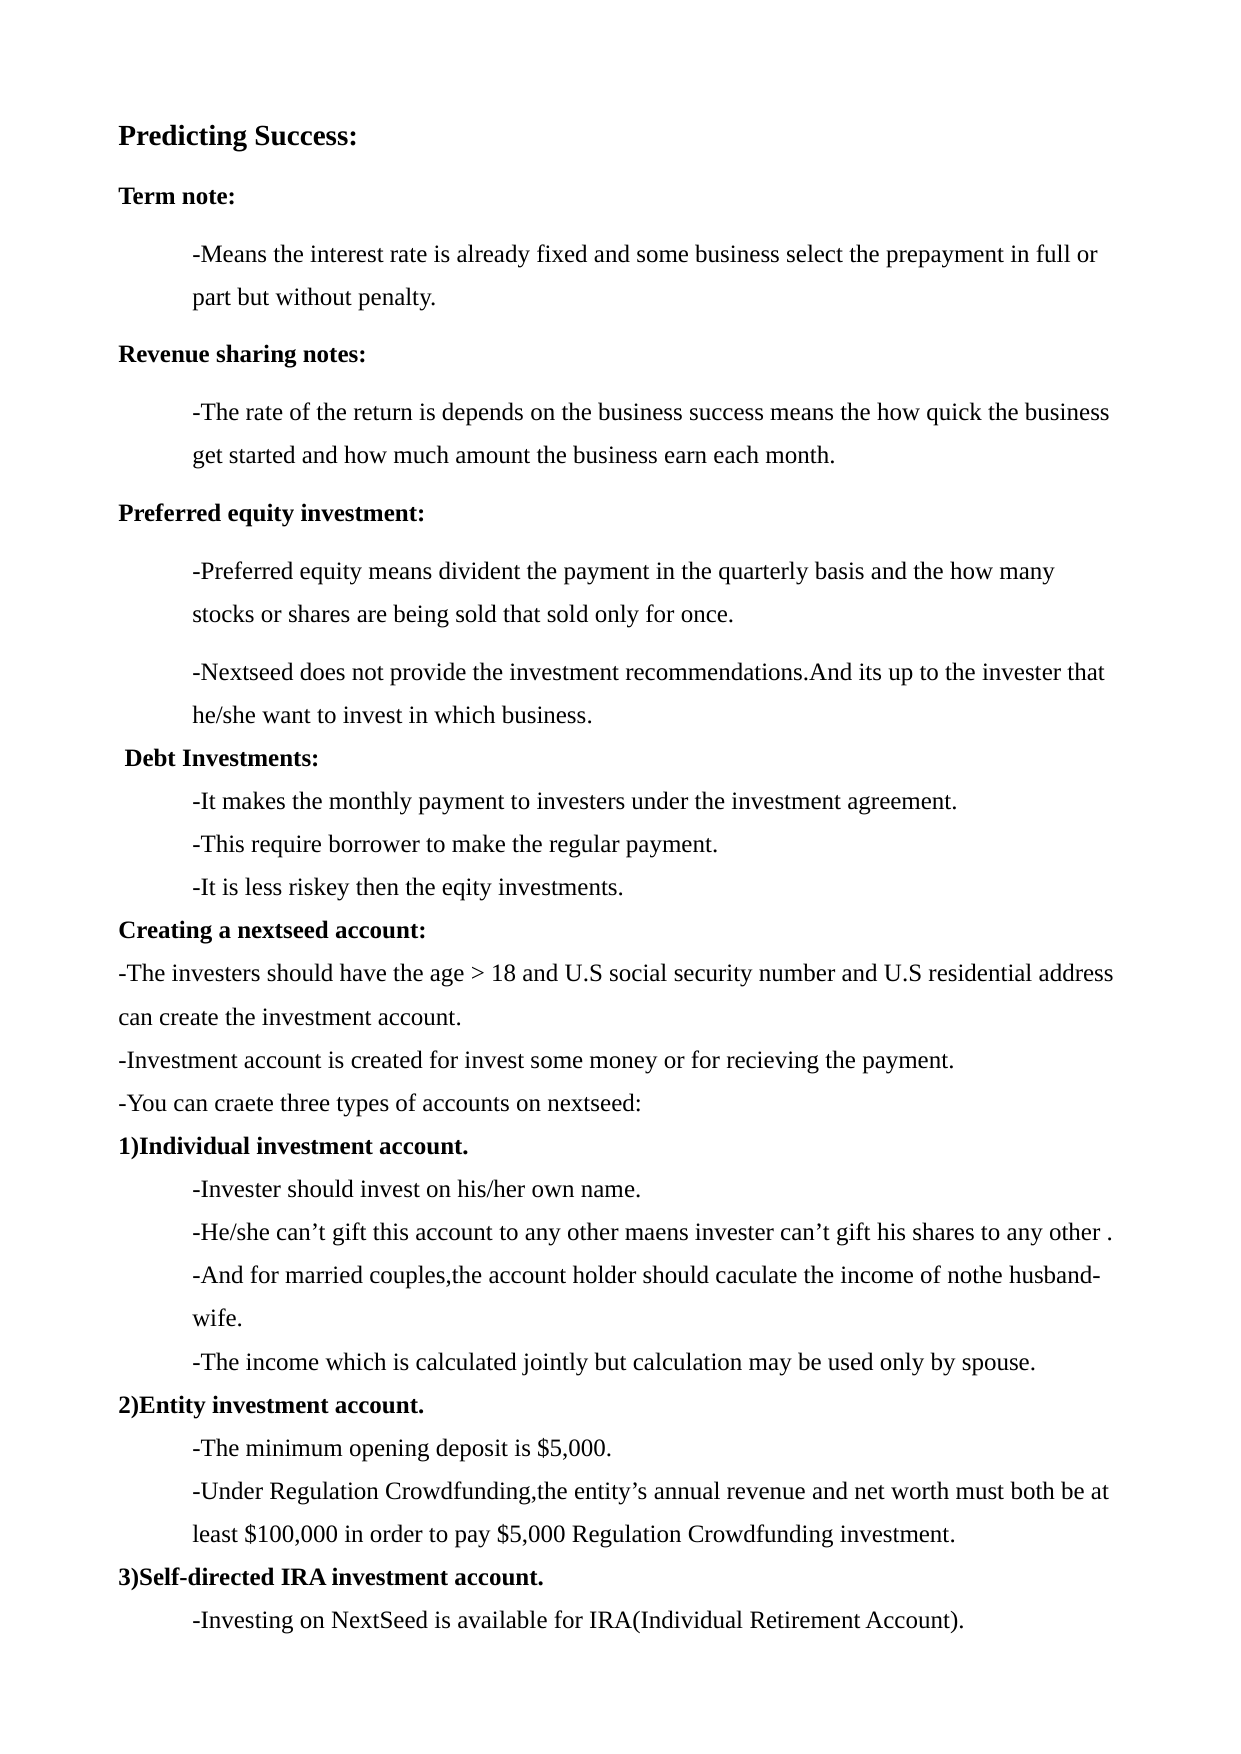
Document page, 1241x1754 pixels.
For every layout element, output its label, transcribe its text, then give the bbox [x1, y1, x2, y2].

text -The income which is calculated jointly but calculation may be used only by spouse. [118, 1347, 1122, 1375]
text -Nextseed does not provide the investment recommendations.And its up to the invester that he/she want to invest in which business. [118, 657, 1122, 728]
text -Invester should invest on his/her own name. [118, 1174, 1122, 1203]
text -The minimum opening deposit is $5,000. [118, 1433, 1122, 1462]
text -This require borrower to make the regular payment. [118, 829, 1122, 858]
text Creating a nextseed account: [118, 915, 1122, 944]
text -It is less riskey then the eqity investments. [118, 872, 1122, 901]
text Debt Investments: [118, 743, 1122, 772]
text Revenue sharing notes: [118, 339, 1122, 368]
text -Investment account is created for invest some money or for recieving the payment. [118, 1045, 1122, 1073]
text Term note: [118, 181, 1122, 210]
text -Means the interest rate is already fixed and some business select the prepayment in full or part but without penalty. [118, 239, 1122, 311]
text 3)Self-directed IRA investment account. [118, 1562, 1122, 1591]
text -The investers should have the age > 18 and U.S social security number and U.S residential address can create the investment account. [118, 958, 1122, 1030]
text -Preferred equity means divident the payment in the quarterly basis and the how many stocks or shares are being sold that sold only for once. [118, 556, 1122, 628]
text -He/she can’t gift this account to any other maens invester can’t gift his shares to any other . [118, 1217, 1122, 1246]
text -Investing on NextSeed is available for IRA(Individual Retirement Account). [118, 1605, 1122, 1634]
text 1)Individual investment account. [118, 1131, 1122, 1160]
text Preferred equity investment: [118, 498, 1122, 527]
text -The rate of the return is depends on the business success means the how quick the business get started and how much amount the business earn each month. [118, 397, 1122, 469]
text -You can craete three types of accounts on nextseed: [118, 1088, 1122, 1117]
text -Under Regulation Crowdfunding,the entity’s annual revenue and net worth must both be at least $100,000 in order to pay $5,000 Regulation Crowdfunding investment. [118, 1476, 1122, 1548]
text -It makes the monthly payment to investers under the investment agreement. [118, 786, 1122, 815]
text 2)Entity investment account. [118, 1390, 1122, 1418]
subtitle Predicting Success: [118, 118, 1122, 152]
text -And for married couples,the account holder should caculate the income of nothe husband- wife. [118, 1260, 1122, 1332]
